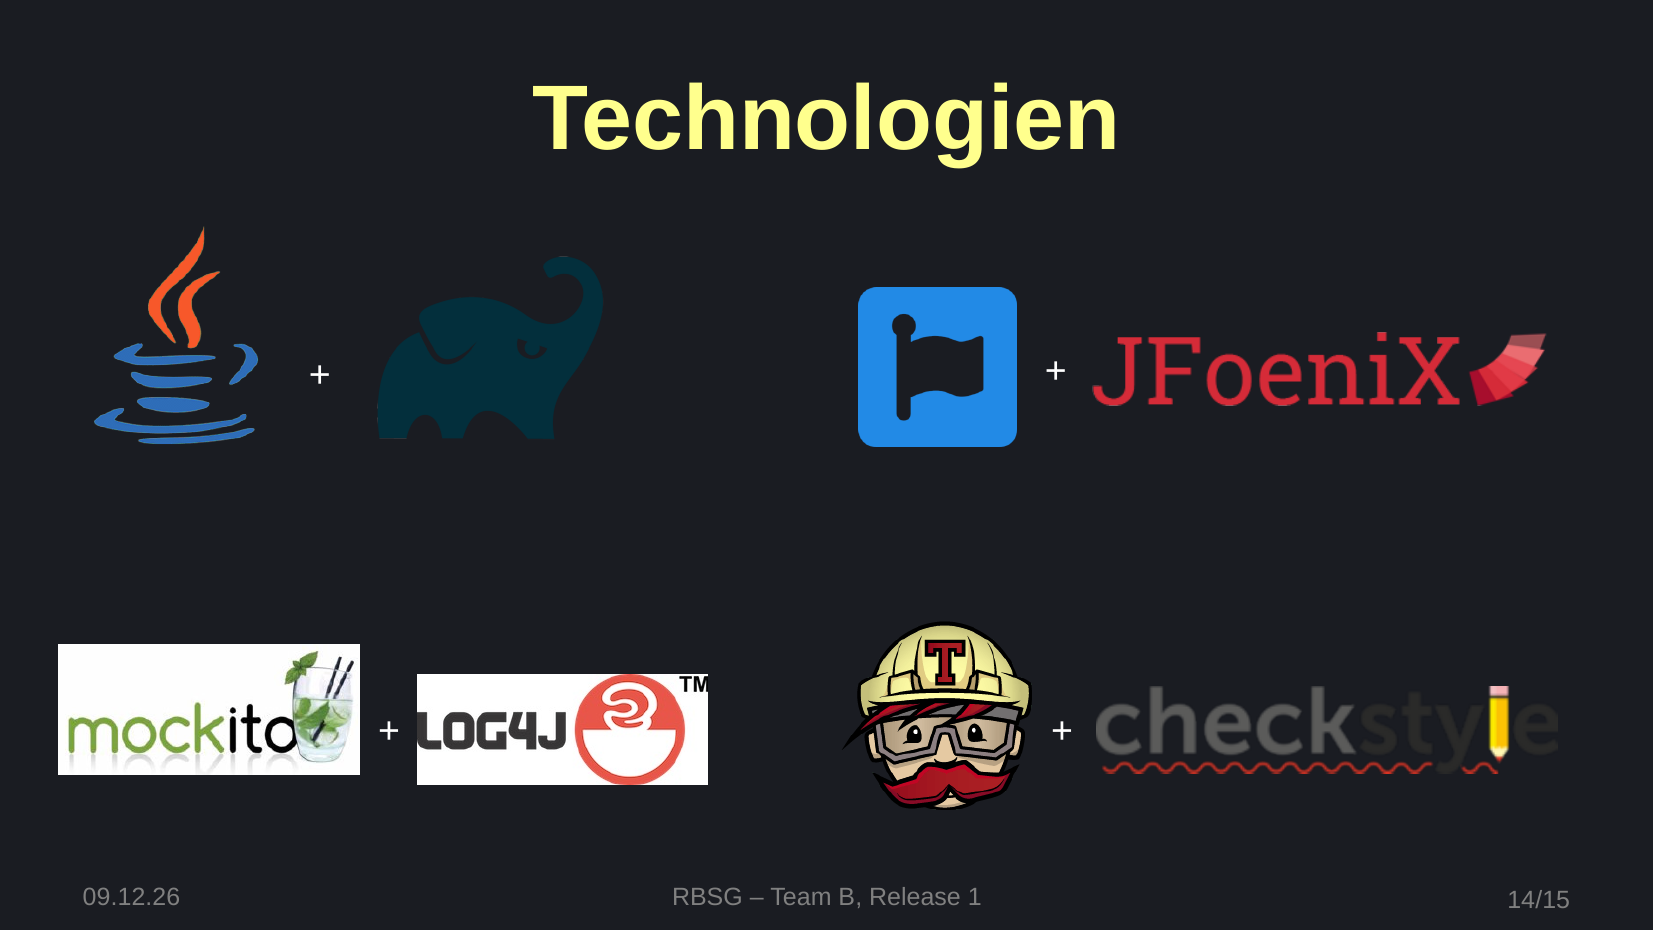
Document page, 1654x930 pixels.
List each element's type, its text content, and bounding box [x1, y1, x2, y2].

picture [417, 674, 708, 785]
picture [364, 223, 615, 475]
text_box + [294, 346, 346, 399]
text_box + [363, 701, 415, 755]
text_box + [1036, 701, 1089, 755]
picture [69, 225, 289, 445]
picture [1096, 686, 1558, 774]
title Technologien [82, 39, 1571, 196]
picture [841, 621, 1032, 810]
picture [1079, 331, 1555, 407]
picture [858, 287, 1017, 447]
picture [58, 644, 360, 775]
text_box + [1030, 342, 1082, 397]
